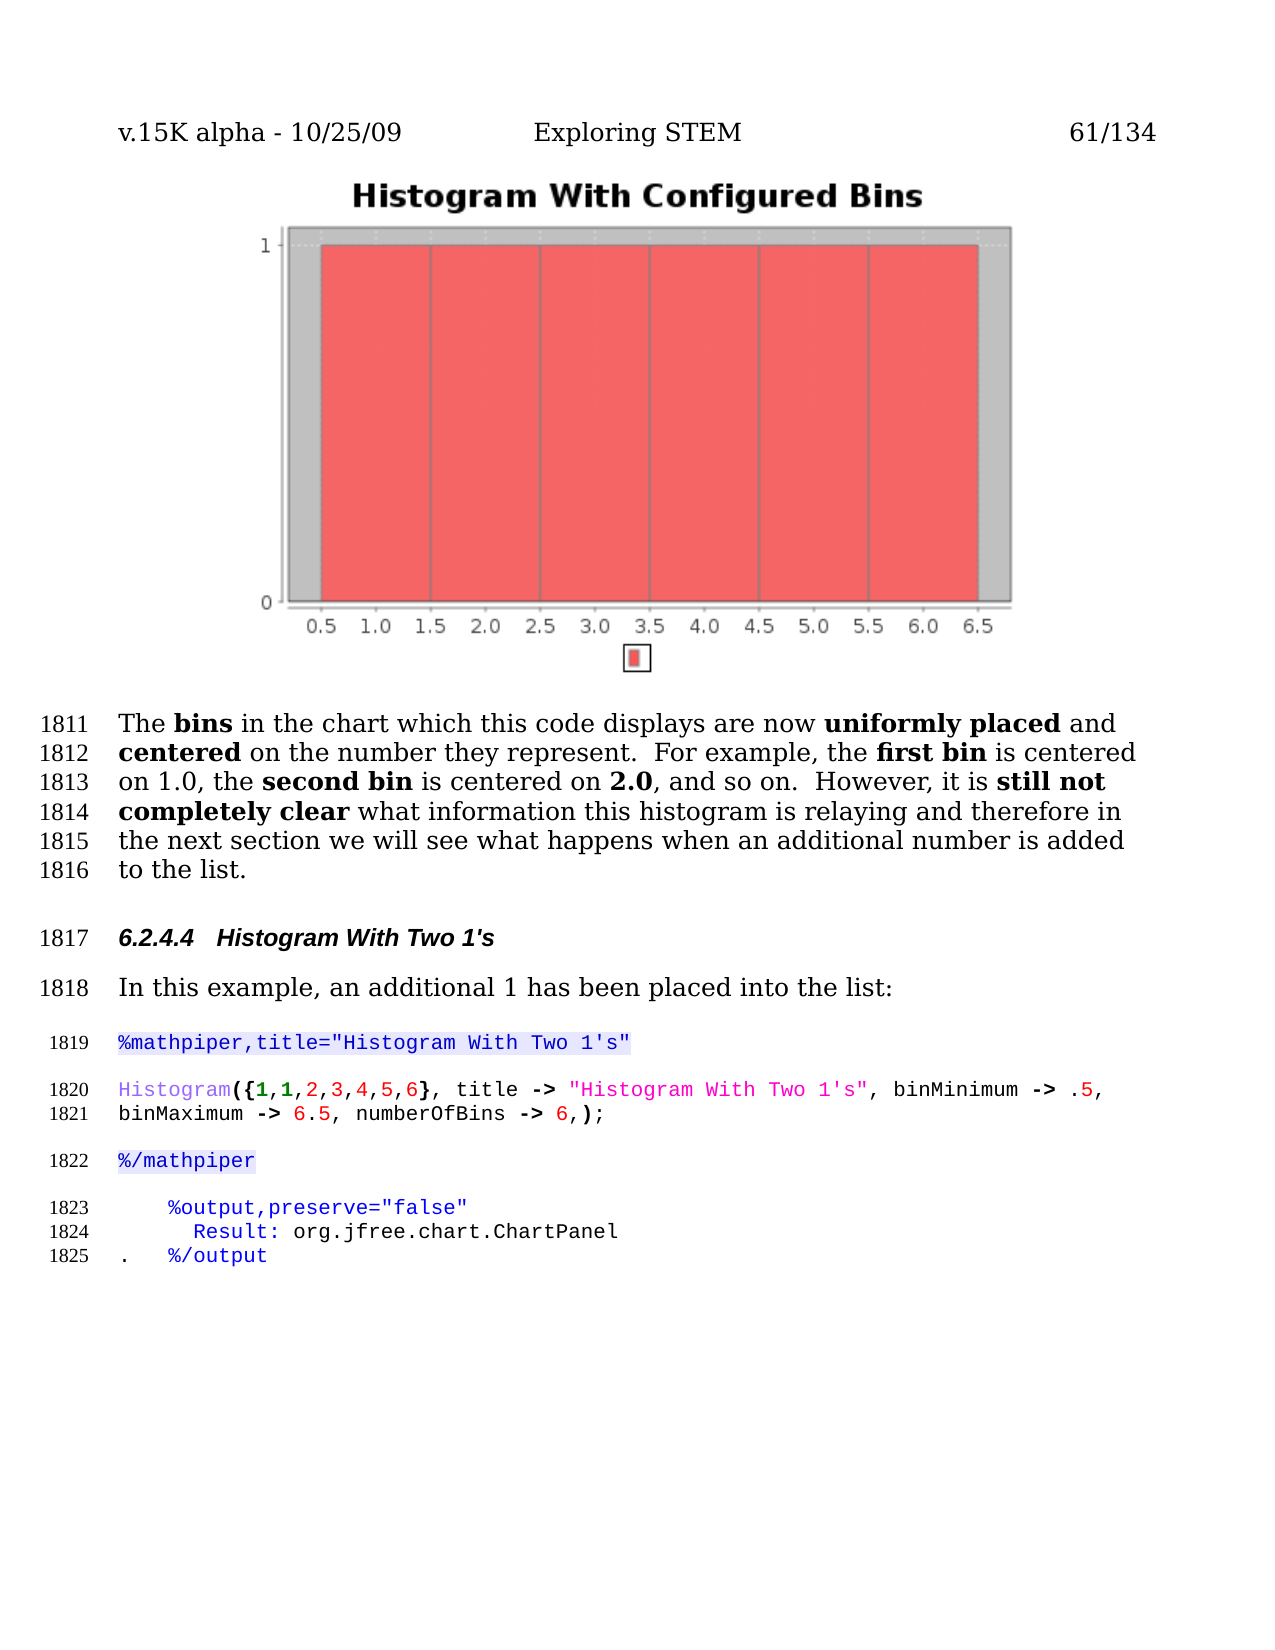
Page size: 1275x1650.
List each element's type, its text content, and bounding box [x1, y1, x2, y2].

text %mathpiper,title="Histogram With Two 1's" [118, 1032, 1157, 1055]
text . %/output [118, 1244, 1157, 1268]
subtitle Histogram With Two 1's [118, 923, 1157, 952]
text Histogram({1,1,2,3,4,5,6}, title -> "Histogram With Two 1's", binMinimum -> .5, binMaximum -> 6.5, numberOfBins -> 6,); [118, 1079, 1157, 1126]
text Result: org.jfree.chart.ChartPanel [118, 1221, 1157, 1244]
text %/mathpiper [118, 1150, 1157, 1174]
picture [245, 176, 1030, 674]
text In this example, an additional 1 has been placed into the list: [118, 973, 1157, 1002]
text %output,preserve="false" [118, 1197, 1157, 1221]
text The bins in the chart which this code displays are now uniformly placed and centered on the number they represent. For example, the first bin is centered on 1.0, the second bin is centered on 2.0, and so on. However, it is still not completely clear what information this histogram is relaying and therefore in the next section we will see what happens when an additional number is added to the list. [118, 708, 1157, 884]
